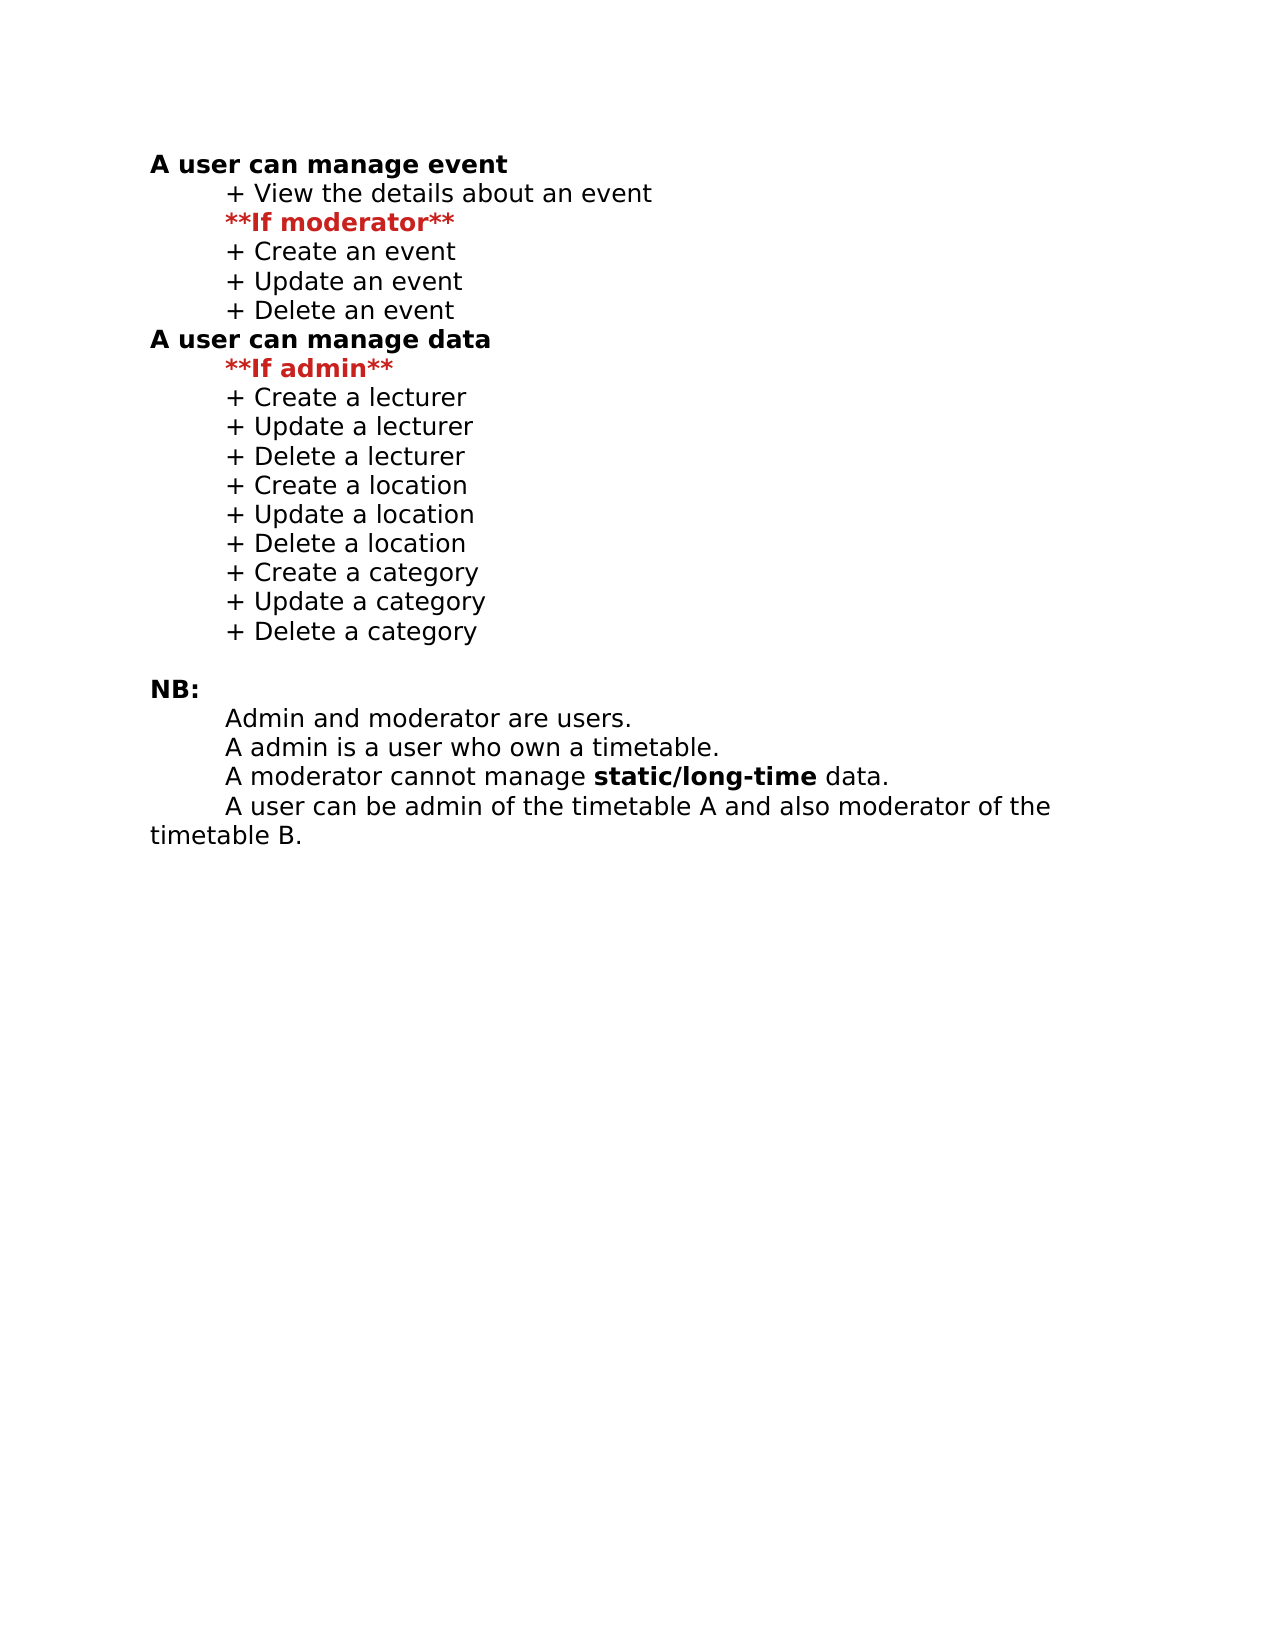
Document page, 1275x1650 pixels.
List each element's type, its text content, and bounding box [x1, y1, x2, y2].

text + Update an event [150, 267, 1125, 296]
text + Create a category [150, 558, 1125, 587]
text Admin and moderator are users. [150, 704, 1125, 733]
text + Update a category [150, 587, 1125, 617]
text NB: [150, 675, 1125, 704]
text A moderator cannot manage static/long-time data. [150, 762, 1125, 792]
text A admin is a user who own a timetable. [150, 733, 1125, 762]
text + Update a location [150, 500, 1125, 529]
text + Update a lecturer [150, 412, 1125, 442]
text + Delete an event [150, 296, 1125, 325]
text A user can manage event [150, 150, 1125, 179]
text + View the details about an event [150, 179, 1125, 208]
text + Delete a category [150, 617, 1125, 646]
text **If moderator** [150, 208, 1125, 237]
text + Create a lecturer [150, 383, 1125, 412]
text A user can manage data [150, 325, 1125, 354]
text + Delete a location [150, 529, 1125, 558]
text + Create an event [150, 237, 1125, 267]
text + Create a location [150, 471, 1125, 500]
text + Delete a lecturer [150, 442, 1125, 471]
text A user can be admin of the timetable A and also moderator of the timetable B. [150, 792, 1125, 850]
text **If admin** [150, 354, 1125, 383]
